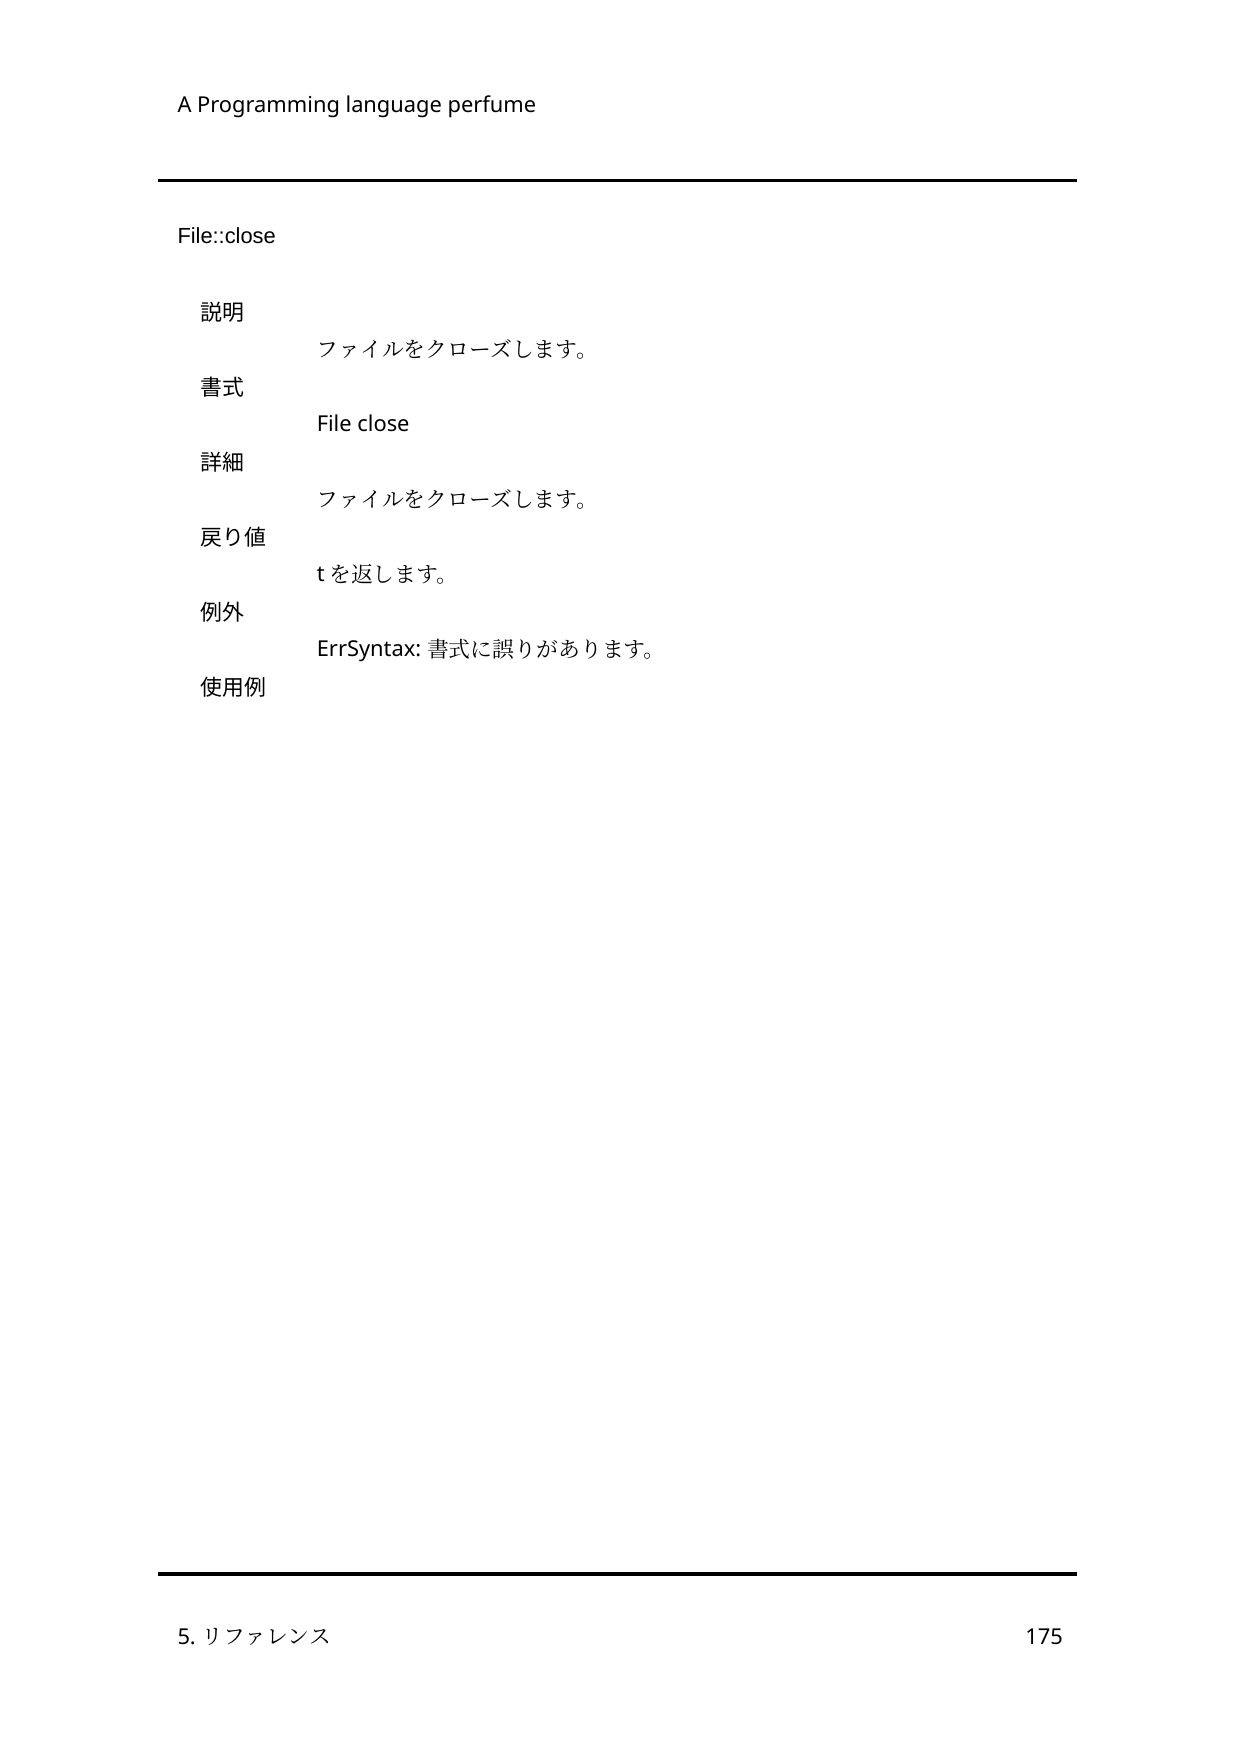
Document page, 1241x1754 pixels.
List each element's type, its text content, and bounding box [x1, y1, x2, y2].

table_cell tを返します。 [317, 517, 1063, 592]
table_cell 詳細 [200, 442, 317, 517]
table_cell ErrSyntax: 書式に誤りがあります。 [317, 592, 1063, 667]
table_header 説明 [200, 292, 317, 367]
table_cell 書式 [200, 367, 317, 442]
table_cell 使用例 [200, 667, 317, 742]
table_cell ファイルをクローズします。 [317, 442, 1063, 517]
table_header ファイルをクローズします。 [317, 292, 1063, 367]
table_cell 例外 [200, 592, 317, 667]
table_cell File close [317, 367, 1063, 442]
subtitle File::close [177, 217, 1063, 254]
table_cell [317, 667, 1063, 742]
table_cell 戻り値 [200, 517, 317, 592]
